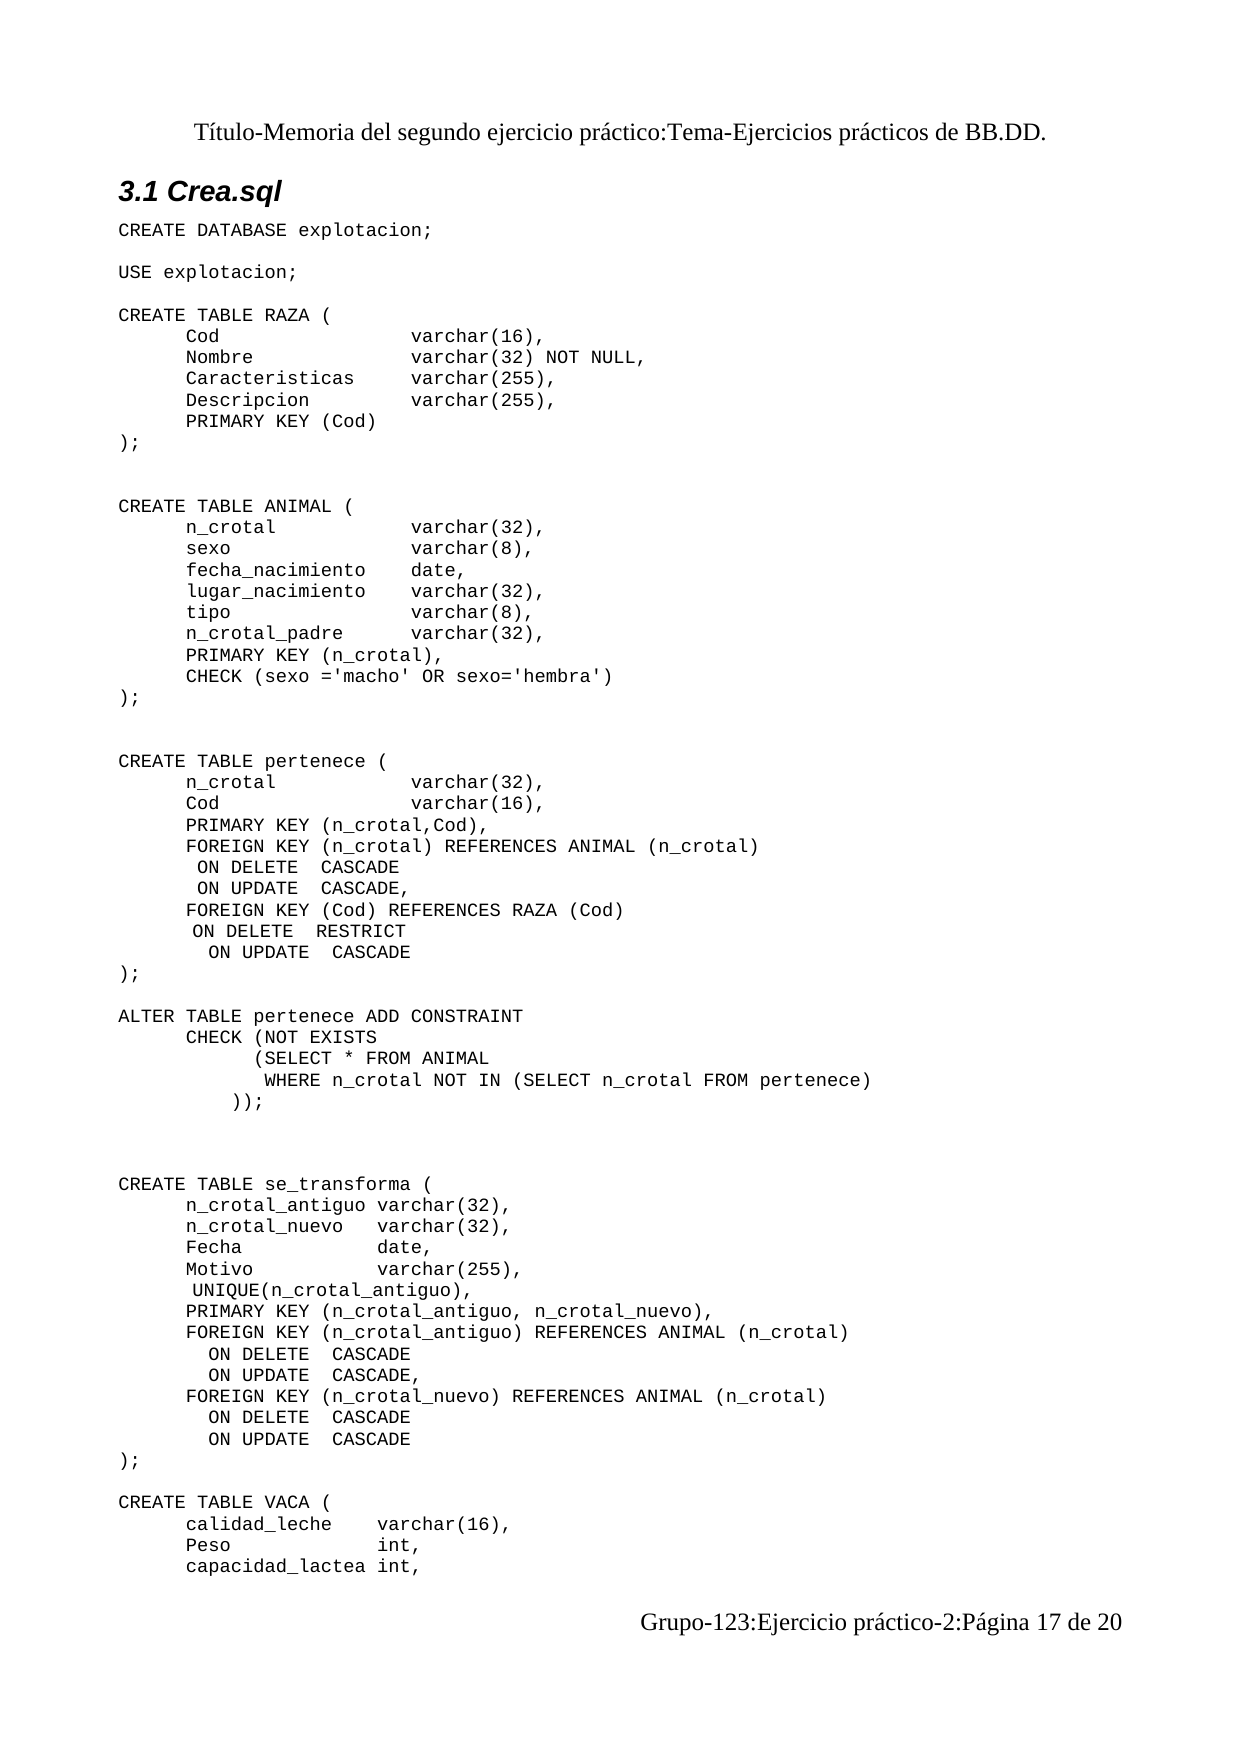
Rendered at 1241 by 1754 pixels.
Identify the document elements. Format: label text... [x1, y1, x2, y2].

text ); [118, 688, 1122, 709]
text Fecha date, [118, 1238, 1122, 1259]
text Nombre varchar(32) NOT NULL, [118, 348, 1122, 369]
text CREATE TABLE VACA ( [118, 1493, 1122, 1514]
text PRIMARY KEY (n_crotal,Cod), [118, 815, 1122, 837]
text tipo varchar(8), [118, 603, 1122, 624]
text ALTER TABLE pertenece ADD CONSTRAINT [118, 1007, 1122, 1028]
text lugar_nacimiento varchar(32), [118, 582, 1122, 603]
text FOREIGN KEY (Cod) REFERENCES RAZA (Cod) [118, 900, 1122, 922]
subtitle 3.1 Crea.sql [118, 175, 1122, 208]
text CREATE TABLE pertenece ( [118, 752, 1122, 773]
text ON DELETE RESTRICT [118, 922, 1122, 943]
text )); [118, 1092, 1122, 1113]
text CREATE TABLE RAZA ( [118, 305, 1122, 327]
text fecha_nacimiento date, [118, 560, 1122, 582]
text Motivo varchar(255), [118, 1259, 1122, 1281]
text ); [118, 1451, 1122, 1472]
text n_crotal_nuevo varchar(32), [118, 1217, 1122, 1238]
text n_crotal_padre varchar(32), [118, 624, 1122, 645]
text ON DELETE CASCADE [118, 858, 1122, 879]
text ON DELETE CASCADE [118, 1344, 1122, 1366]
text FOREIGN KEY (n_crotal_nuevo) REFERENCES ANIMAL (n_crotal) [118, 1387, 1122, 1408]
text ); [118, 433, 1122, 454]
text CREATE DATABASE explotacion; [118, 220, 1122, 242]
text ); [118, 964, 1122, 985]
text UNIQUE(n_crotal_antiguo), [118, 1281, 1122, 1302]
text (SELECT * FROM ANIMAL [118, 1049, 1122, 1070]
text FOREIGN KEY (n_crotal) REFERENCES ANIMAL (n_crotal) [118, 837, 1122, 858]
text n_crotal varchar(32), [118, 773, 1122, 794]
text ON DELETE CASCADE [118, 1408, 1122, 1429]
text Cod varchar(16), [118, 794, 1122, 815]
text PRIMARY KEY (Cod) [118, 412, 1122, 433]
text CREATE TABLE ANIMAL ( [118, 497, 1122, 518]
text ON UPDATE CASCADE, [118, 879, 1122, 900]
text ON UPDATE CASCADE, [118, 1366, 1122, 1387]
text ON UPDATE CASCADE [118, 1429, 1122, 1451]
text n_crotal_antiguo varchar(32), [118, 1196, 1122, 1217]
text ON UPDATE CASCADE [118, 943, 1122, 964]
text Caracteristicas varchar(255), [118, 369, 1122, 390]
text FOREIGN KEY (n_crotal_antiguo) REFERENCES ANIMAL (n_crotal) [118, 1323, 1122, 1344]
text n_crotal varchar(32), [118, 518, 1122, 539]
text capacidad_lactea int, [118, 1557, 1122, 1578]
text PRIMARY KEY (n_crotal), [118, 645, 1122, 667]
text Peso int, [118, 1536, 1122, 1557]
text CHECK (NOT EXISTS [118, 1028, 1122, 1049]
text calidad_leche varchar(16), [118, 1514, 1122, 1536]
text Descripcion varchar(255), [118, 390, 1122, 412]
text CREATE TABLE se_transforma ( [118, 1174, 1122, 1196]
text USE explotacion; [118, 263, 1122, 284]
text sexo varchar(8), [118, 539, 1122, 560]
text PRIMARY KEY (n_crotal_antiguo, n_crotal_nuevo), [118, 1302, 1122, 1323]
text Cod varchar(16), [118, 327, 1122, 348]
text WHERE n_crotal NOT IN (SELECT n_crotal FROM pertenece) [118, 1070, 1122, 1092]
text CHECK (sexo ='macho' OR sexo='hembra') [118, 667, 1122, 688]
